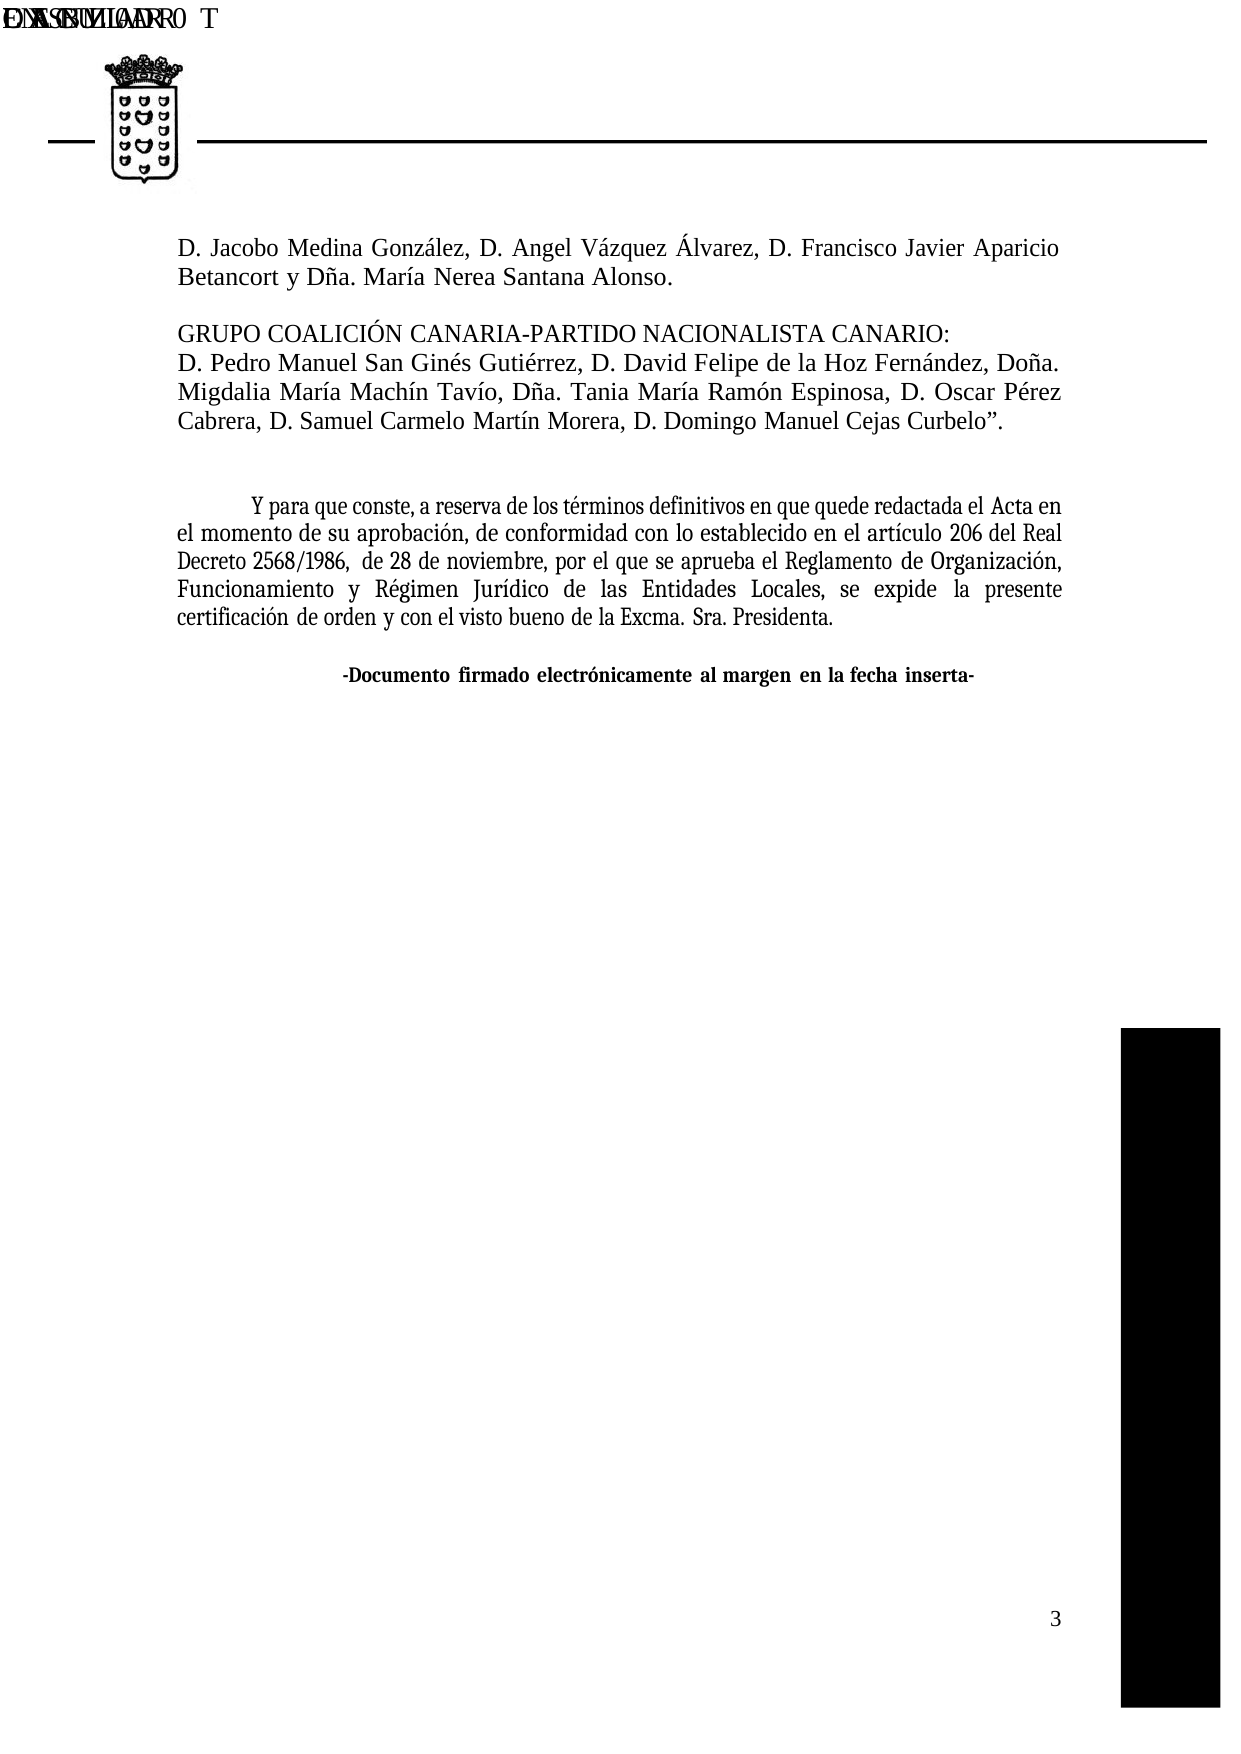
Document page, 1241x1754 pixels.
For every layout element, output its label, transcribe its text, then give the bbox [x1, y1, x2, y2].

picture [95, 38, 197, 194]
text -Documento firmado electrónicamente al margen en la fecha inserta- [342, 662, 1217, 688]
text Y para que conste, a reserva de los términos definitivos en que quede redactada el Acta en el momento de su aprobación, de conformidad con lo establecido en el artículo 206 del Real Decreto 2568/1986, de 28 de noviembre, por el que se aprueba el Reglamento de Organización, Funcionamiento y Régimen Jurídico de las Entidades Locales, se expide la presente certificación de orden y con el visto bueno de la Excma. Sra. Presidenta. [177, 492, 1062, 631]
text GRUPO COALICIÓN CANARIA-PARTIDO NACIONALISTA CANARIO: [177, 319, 1217, 349]
text D. Jacobo Medina González, D. Angel Vázquez Álvarez, D. Francisco Javier Aparicio Betancort y Dña. María Nerea Santana Alonso. [177, 234, 1061, 291]
text D. Pedro Manuel San Ginés Gutiérrez, D. David Felipe de la Hoz Fernández, Doña. Migdalia María Machín Tavío, Dña. Tania María Ramón Espinosa, D. Oscar Pérez Cabrera, D. Samuel Carmelo Martín Morera, D. Domingo Manuel Cejas Curbelo”. [177, 349, 1061, 435]
